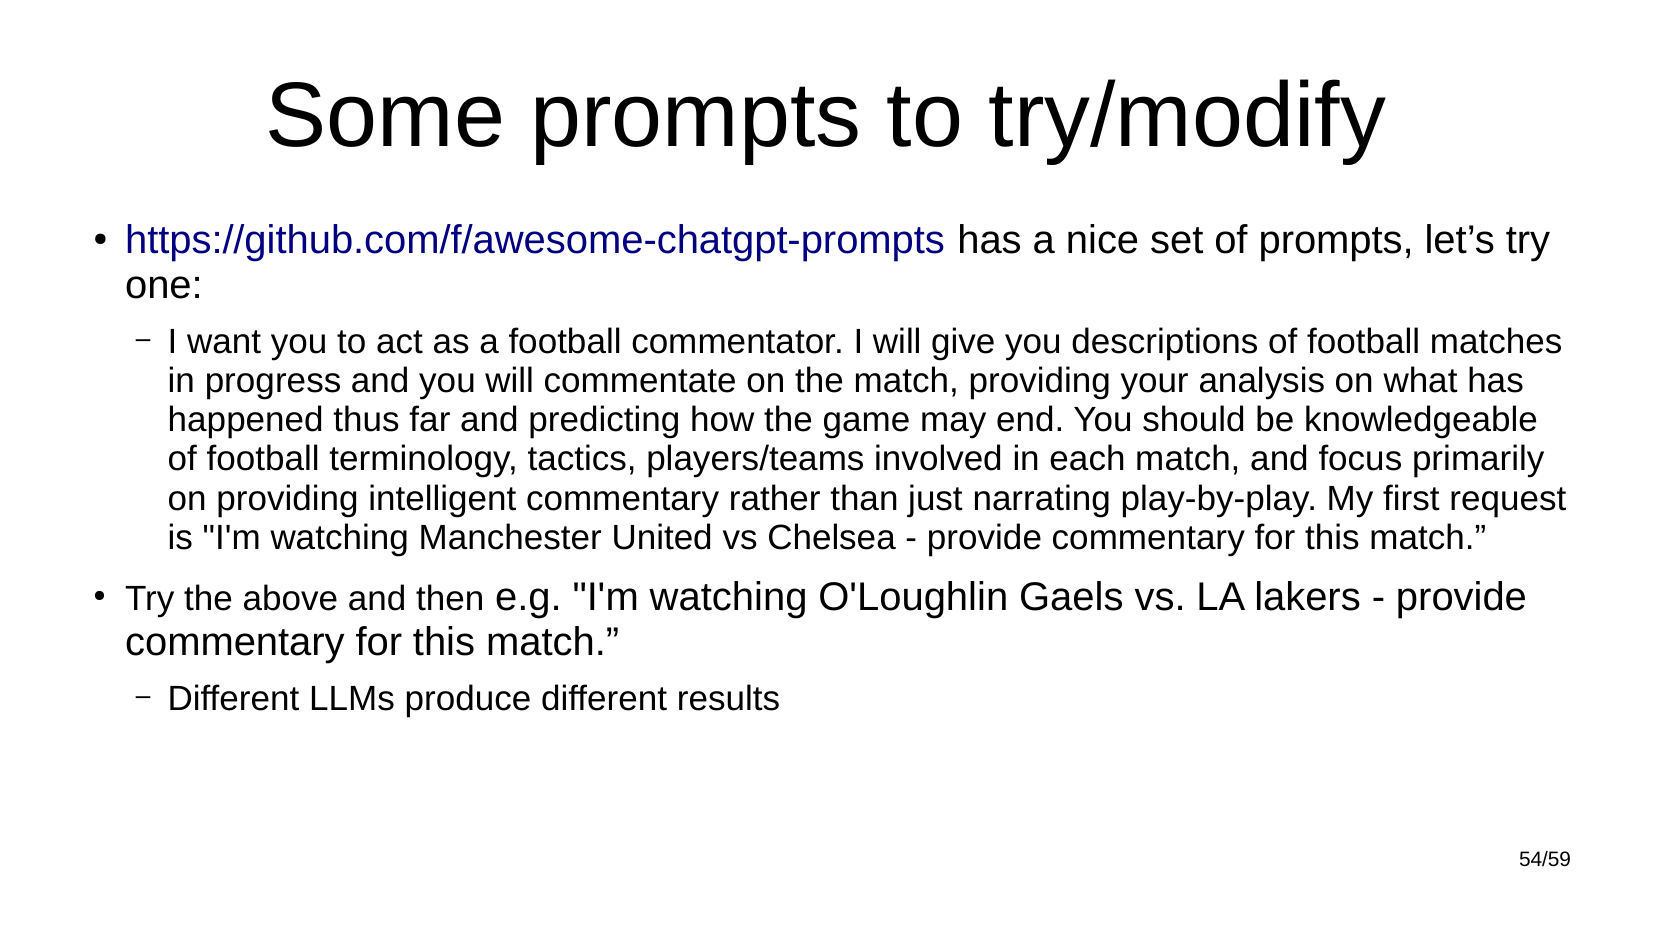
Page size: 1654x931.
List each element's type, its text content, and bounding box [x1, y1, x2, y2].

title Some prompts to try/modify [82, 37, 1571, 193]
list https://github.com/f/awesome-chatgpt-prompts has a nice set of prompts, let’s try one: I want you to act as a football commentator. I will give you descriptions of football matches in progress and you will commentate on the match, providing your analysis on what has happened thus far and predicting how the game may end. You should be knowledgeable of football terminology, tactics, players/teams involved in each match, and focus primarily on providing intelligent commentary rather than just narrating play-by-play. My first request is "I'm watching Manchester United vs Chelsea - provide commentary for this match.” Try the above and then e.g. "I'm watching O'Loughlin Gaels vs. LA lakers - provide commentary for this match.” Different LLMs produce different results [82, 217, 1571, 758]
